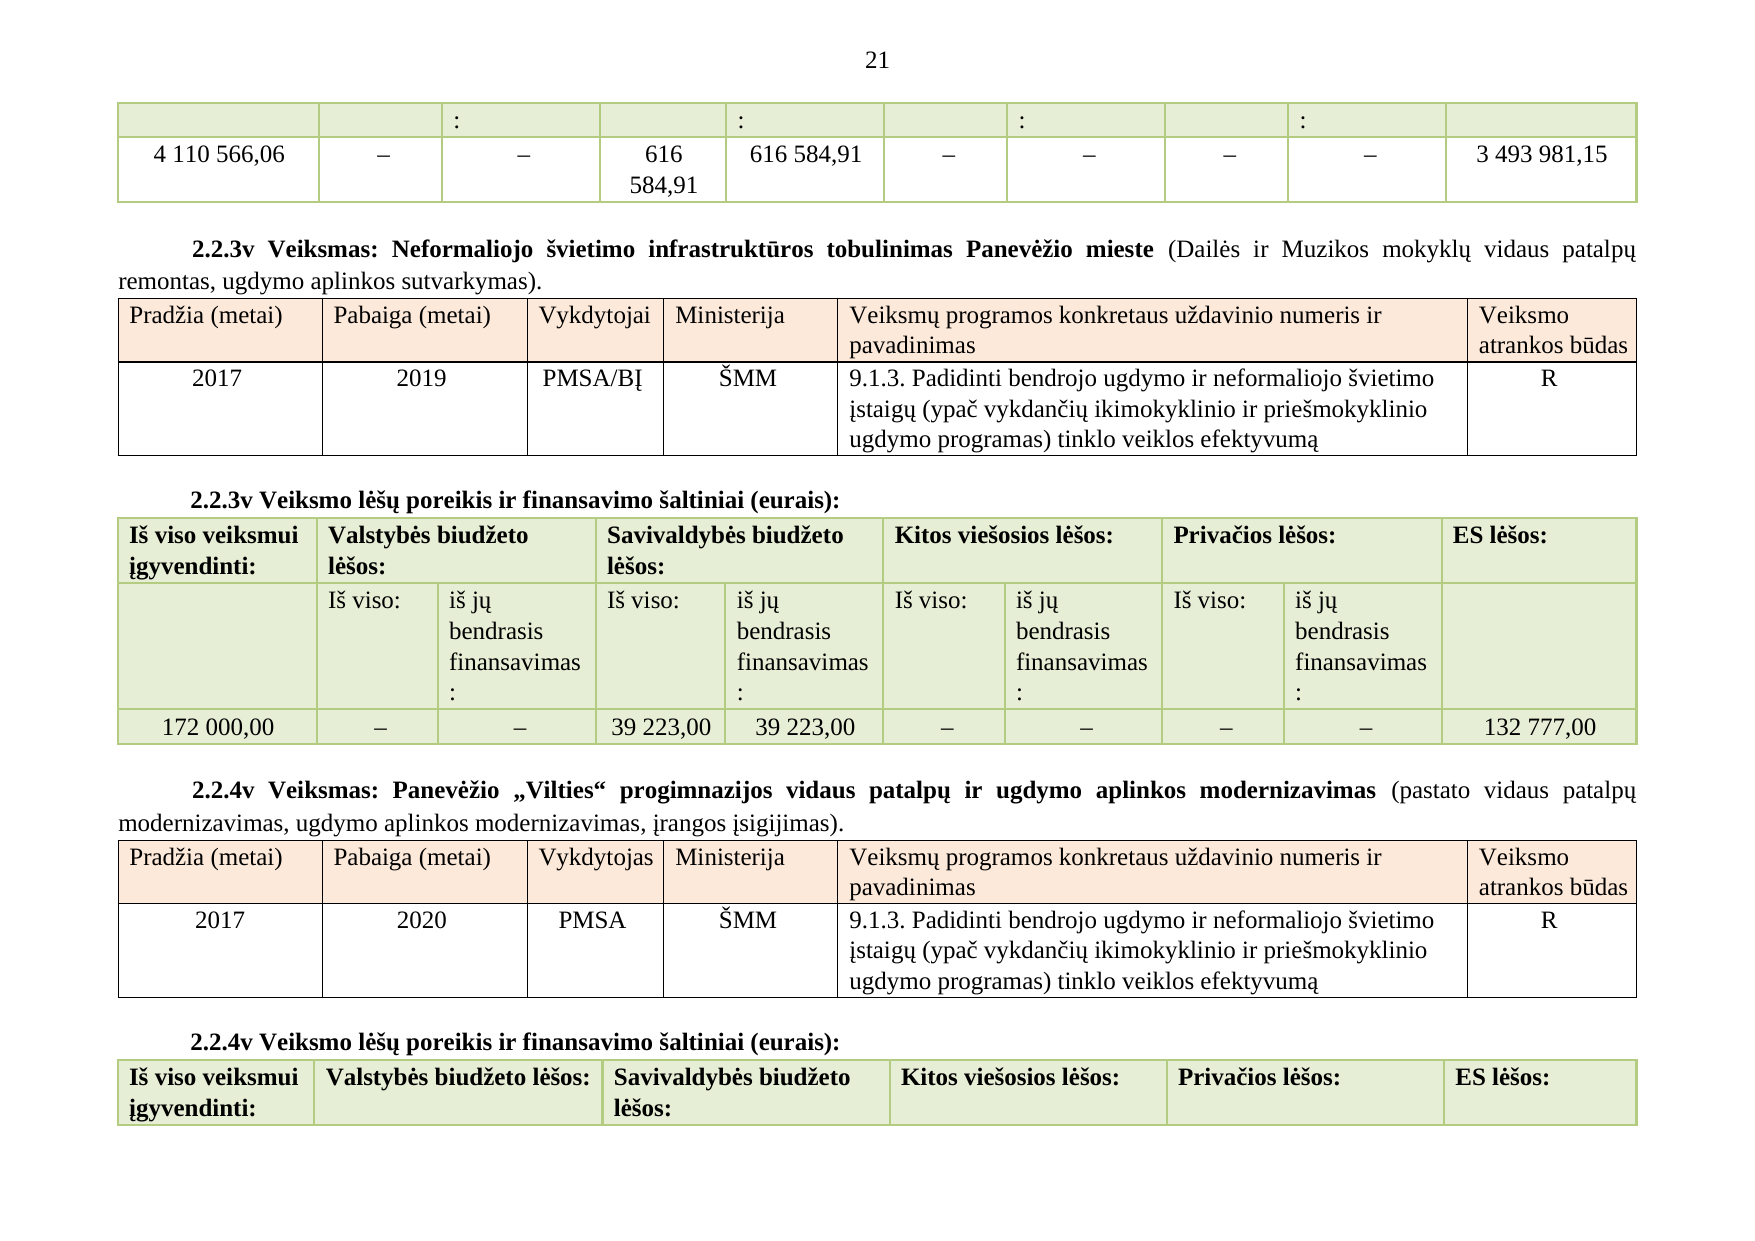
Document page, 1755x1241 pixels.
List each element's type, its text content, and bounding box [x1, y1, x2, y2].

table_cell 39 223,00 [726, 710, 882, 743]
table_cell : [1289, 104, 1445, 136]
table_header Veiksmų programos konkretaus uždavinio numeris ir pavadinimas [838, 841, 1467, 903]
table_cell ŠMM [664, 904, 837, 997]
table_cell iš jų bendrasis finansavimas: [726, 584, 882, 708]
table_cell [1447, 104, 1635, 136]
table_cell 172 000,00 [119, 710, 316, 743]
table_cell 2017 [119, 363, 322, 455]
table_cell – [318, 710, 437, 743]
table_cell [320, 104, 441, 136]
table_cell : [727, 104, 883, 136]
table_cell 4 110 566,06 [119, 138, 318, 201]
table_cell iš jų bendrasis finansavimas: [439, 584, 595, 708]
table_cell [1443, 584, 1635, 708]
table_cell [601, 104, 725, 136]
table_cell [119, 584, 316, 708]
table_header Savivaldybės biudžeto lėšos: [604, 1061, 889, 1124]
table_header Valstybės biudžeto lėšos: [318, 519, 595, 582]
table_cell ŠMM [664, 363, 837, 455]
text 2.2.3v Veiksmas: Neformaliojo švietimo infrastruktūros tobulinimas Panevėžio mieste (Dailės ir Muzikos mokyklų vidaus patalpų remontas, ugdymo aplinkos sutvarkymas). [118, 234, 1636, 295]
table_cell 2019 [323, 363, 527, 455]
table_header Ministerija [664, 841, 837, 903]
table_cell iš jų bendrasis finansavimas: [1006, 584, 1161, 708]
table_cell PMSA [528, 904, 663, 997]
table_cell – [1163, 710, 1283, 743]
table_header Veiksmo atrankos būdas [1468, 841, 1636, 903]
table_header Kitos viešosios lėšos: [891, 1061, 1166, 1124]
table_cell iš jų bendrasis finansavimas: [1285, 584, 1441, 708]
table_cell – [320, 138, 441, 201]
table_header Privačios lėšos: [1168, 1061, 1443, 1124]
table_cell – [885, 138, 1006, 201]
table_cell Iš viso: [1163, 584, 1283, 708]
table_cell R [1468, 904, 1636, 997]
table_cell – [1166, 138, 1287, 201]
table_cell [1166, 104, 1287, 136]
table_header Iš viso veiksmui įgyvendinti: [119, 1061, 313, 1124]
table_cell 39 223,00 [597, 710, 724, 743]
table_header Veiksmo atrankos būdas [1468, 299, 1636, 361]
table_header Pabaiga (metai) [323, 299, 527, 361]
table_header Pradžia (metai) [119, 841, 322, 903]
table_cell – [439, 710, 595, 743]
table_header Ministerija [664, 299, 837, 361]
table_header Kitos viešosios lėšos: [884, 519, 1161, 582]
table_cell 132 777,00 [1443, 710, 1635, 743]
table_header Vykdytojai [528, 299, 663, 361]
table_cell : [443, 104, 599, 136]
table_cell [885, 104, 1006, 136]
table_header Vykdytojas [528, 841, 663, 903]
table_header ES lėšos: [1445, 1061, 1635, 1124]
table_header Privačios lėšos: [1163, 519, 1441, 582]
table_header Pradžia (metai) [119, 299, 322, 361]
table_cell PMSA/BĮ [528, 363, 663, 455]
table_cell 9.1.3. Padidinti bendrojo ugdymo ir neformaliojo švietimo įstaigų (ypač vykdančių ikimokyklinio ir priešmokyklinio ugdymo programas) tinklo veiklos efektyvumą [838, 363, 1467, 455]
table_cell Iš viso: [884, 584, 1004, 708]
table_cell 616 584,91 [727, 138, 883, 201]
table_cell – [443, 138, 599, 201]
table_cell 2017 [119, 904, 322, 997]
table_cell R [1468, 363, 1636, 455]
text 2.2.3v Veiksmo lėšų poreikis ir finansavimo šaltiniai (eurais): [190, 485, 1636, 514]
table_header Valstybės biudžeto lėšos: [315, 1061, 601, 1124]
table_cell 9.1.3. Padidinti bendrojo ugdymo ir neformaliojo švietimo įstaigų (ypač vykdančių ikimokyklinio ir priešmokyklinio ugdymo programas) tinklo veiklos efektyvumą [838, 904, 1467, 997]
text 2.2.4v Veiksmas: Panevėžio „Vilties“ progimnazijos vidaus patalpų ir ugdymo aplinkos modernizavimas (pastato vidaus patalpų modernizavimas, ugdymo aplinkos modernizavimas, įrangos įsigijimas). [118, 776, 1636, 836]
table_cell [119, 104, 318, 136]
table_cell Iš viso: [318, 584, 437, 708]
table_cell – [1006, 710, 1161, 743]
table_header Pabaiga (metai) [323, 841, 527, 903]
table_cell – [884, 710, 1004, 743]
table_cell Iš viso: [597, 584, 724, 708]
table_header Iš viso veiksmui įgyvendinti: [119, 519, 316, 582]
table_cell – [1289, 138, 1445, 201]
table_header Savivaldybės biudžeto lėšos: [597, 519, 882, 582]
table_cell 3 493 981,15 [1447, 138, 1635, 201]
table_header Veiksmų programos konkretaus uždavinio numeris ir pavadinimas [838, 299, 1467, 361]
table_cell 2020 [323, 904, 527, 997]
table_cell : [1008, 104, 1164, 136]
text 2.2.4v Veiksmo lėšų poreikis ir finansavimo šaltiniai (eurais): [190, 1027, 1636, 1055]
table_cell – [1008, 138, 1164, 201]
table_cell 616 584,91 [601, 138, 725, 201]
table_header ES lėšos: [1443, 519, 1635, 582]
table_cell – [1285, 710, 1441, 743]
